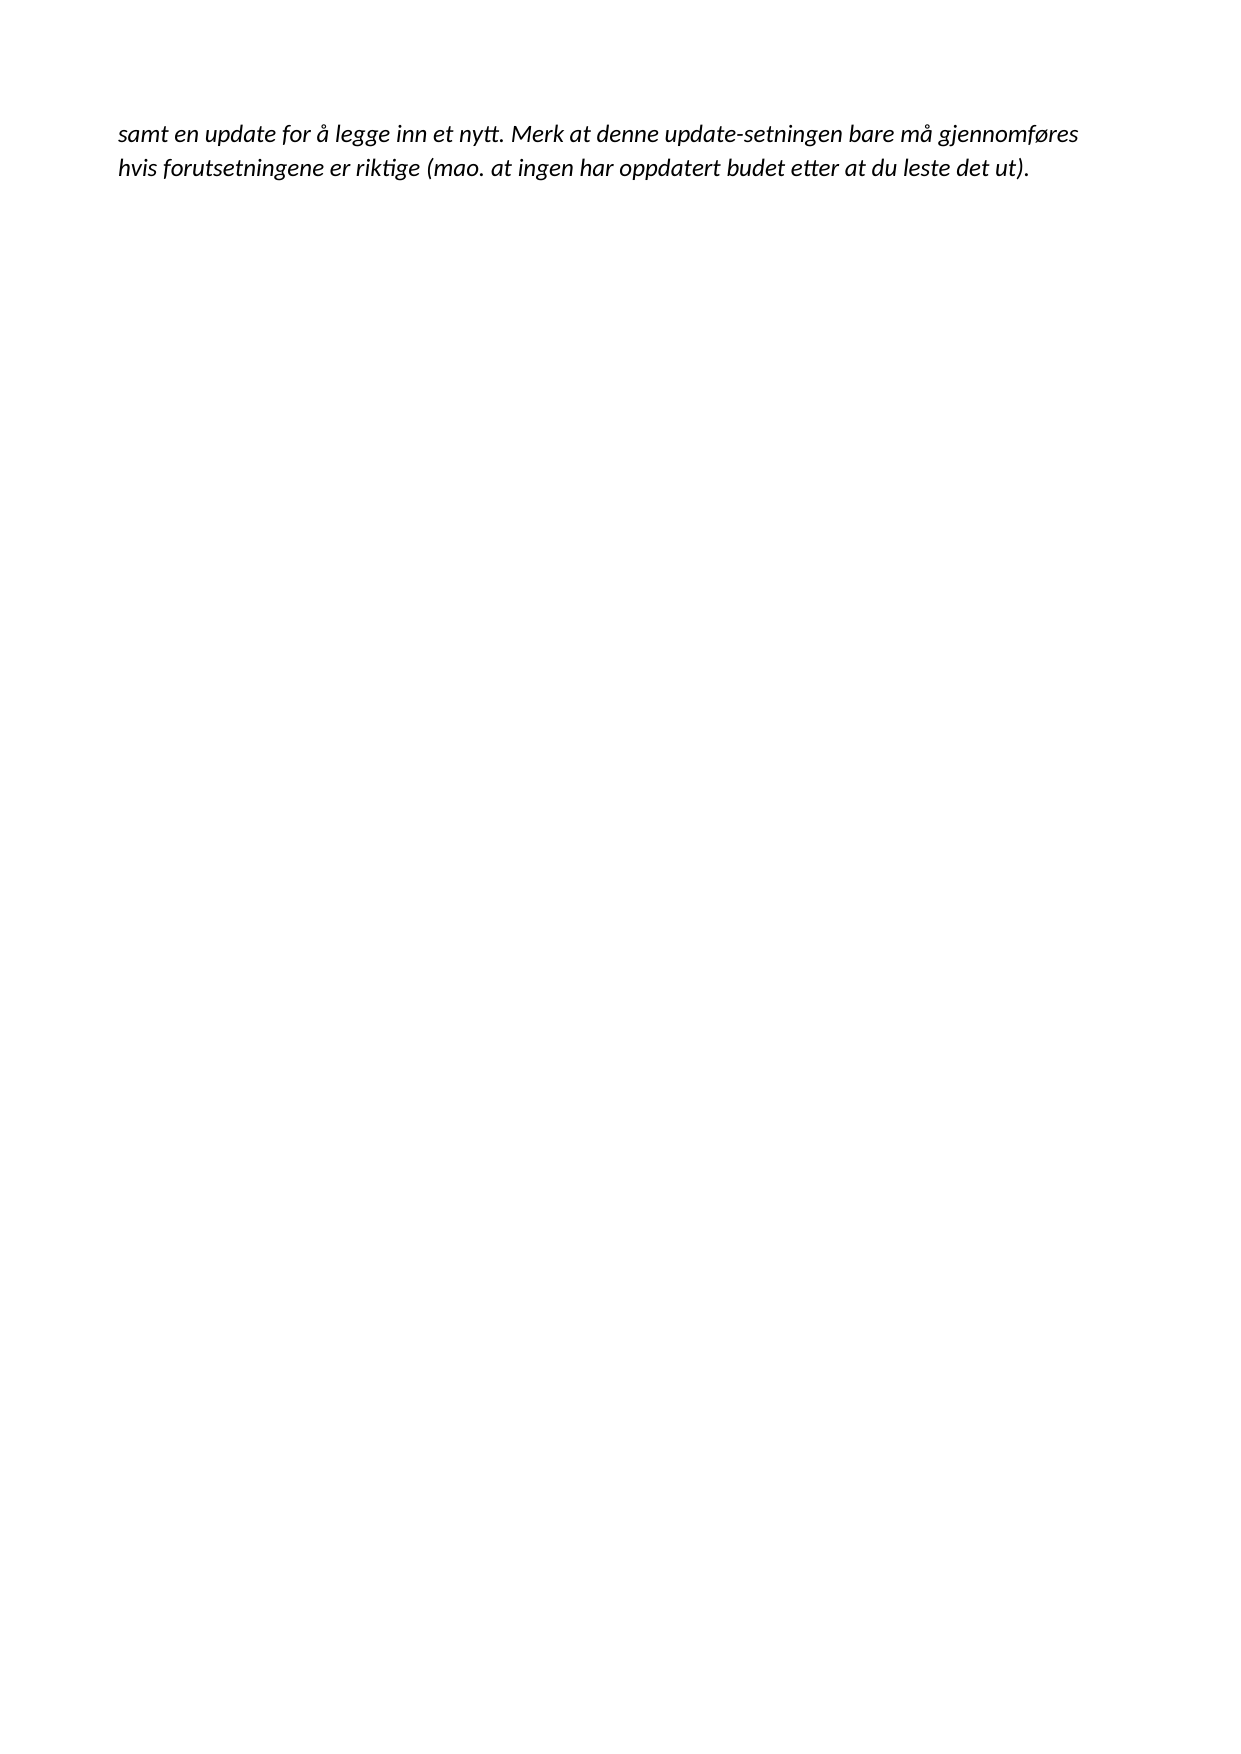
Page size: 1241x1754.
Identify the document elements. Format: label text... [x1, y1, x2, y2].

text samt en update for å legge inn et nytt. Merk at denne update-setningen bare må gjennomføres hvis forutsetningene er riktige (mao. at ingen har oppdatert budet etter at du leste det ut). [118, 118, 1121, 183]
